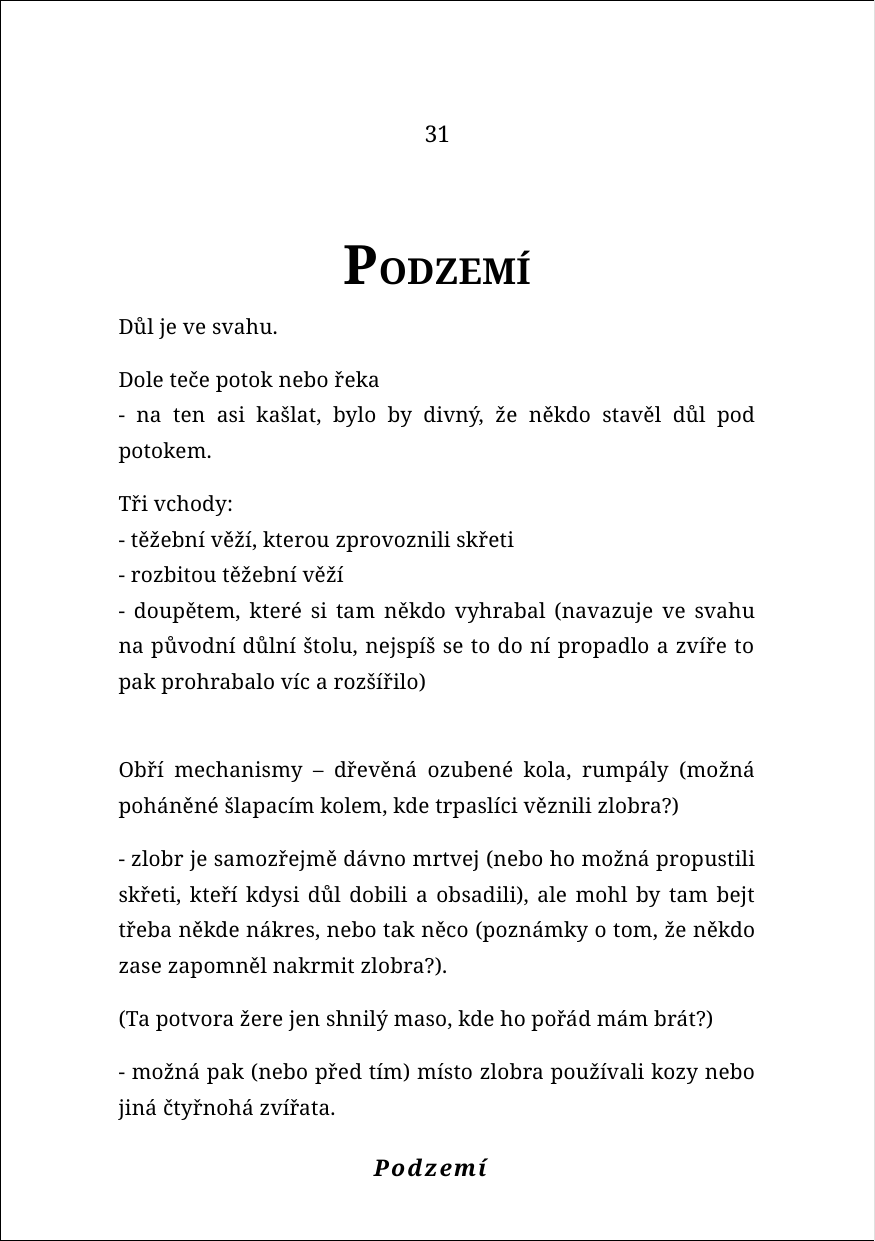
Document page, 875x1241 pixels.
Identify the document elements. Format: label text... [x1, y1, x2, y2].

text (Ta potvora žere jen shnilý maso, kde ho pořád mám brát?) [118, 1004, 756, 1033]
text Důl je ve svahu. [118, 312, 756, 340]
text - možná pak (nebo před tím) místo zlobra používali kozy nebo jiná čtyřnohá zvířata. [118, 1057, 756, 1121]
text Tři vchody: - těžební věží, kterou zprovoznili skřeti - rozbitou těžební věží - doupětem, které si tam někdo vyhrabal (navazuje ve svahu na původní důlní štolu, nejspíš se to do ní propadlo a zvíře to pak prohrabalo víc a rozšířilo) [118, 489, 756, 731]
text Obří mechanismy – dřevěná ozubené kola, rumpály (možná poháněné šlapacím kolem, kde trpaslíci věznili zlobra?) [118, 756, 756, 819]
subtitle Podzemí [118, 226, 756, 300]
text Dole teče potok nebo řeka - na ten asi kašlat, bylo by divný, že někdo stavěl důl pod potokem. [118, 365, 756, 464]
text - zlobr je samozřejmě dávno mrtvej (nebo ho možná propustili skřeti, kteří kdysi důl dobili a obsadili), ale mohl by tam bejt třeba někde nákres, nebo tak něco (poznámky o tom, že někdo zase zapomněl nakrmit zlobra?). [118, 844, 756, 979]
